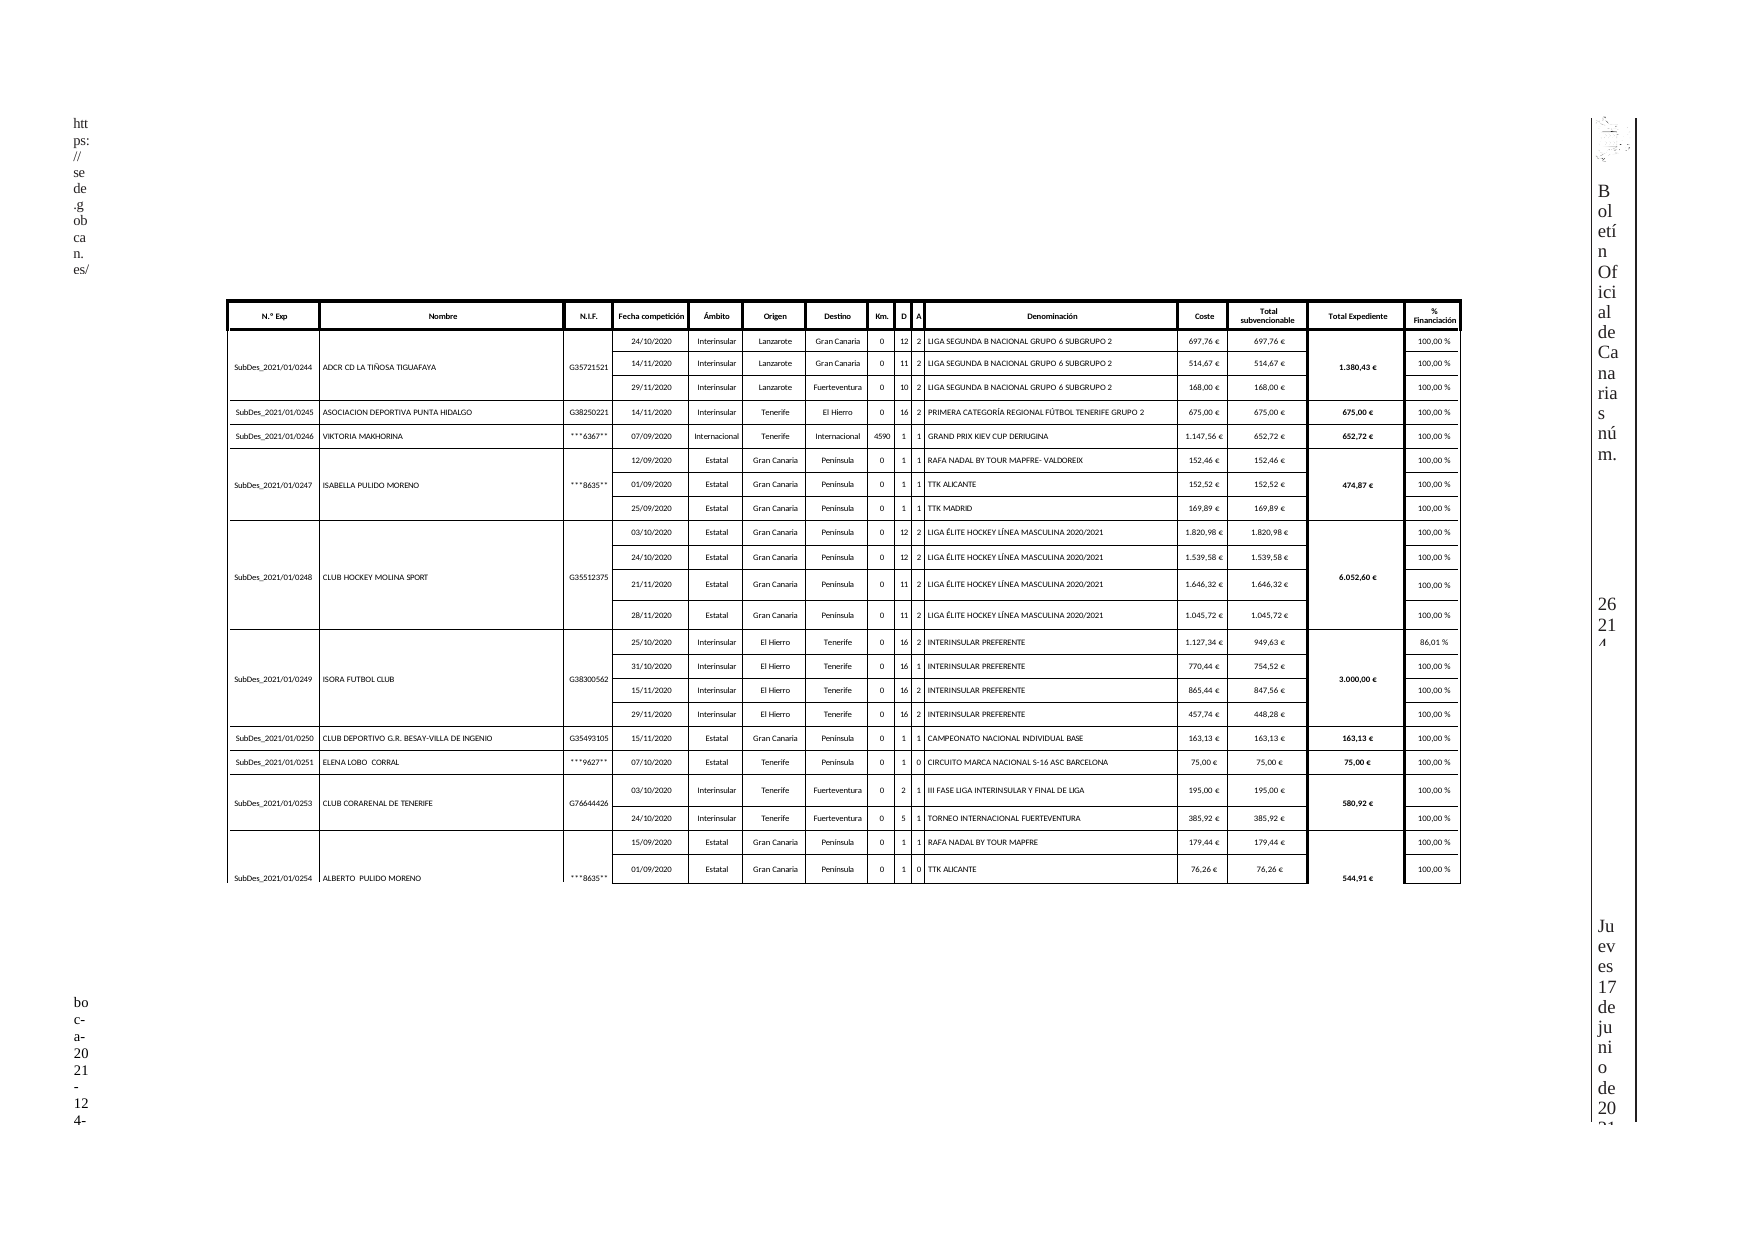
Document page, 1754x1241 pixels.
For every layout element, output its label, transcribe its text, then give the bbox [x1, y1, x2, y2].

table_cell 0 [868, 473, 894, 496]
table_cell 770,44 € [1178, 655, 1227, 678]
table_cell G35721521 [564, 331, 612, 399]
table_cell El Hierro [743, 630, 805, 653]
table_cell 24/10/2020 [613, 331, 688, 351]
table_cell 100,00 % [1406, 569, 1460, 600]
table_cell Lanzarote [743, 331, 805, 351]
table_cell 0 [868, 703, 894, 726]
table_cell 15/09/2020 [613, 831, 688, 854]
table_cell SubDes_2021/01/0248 [228, 520, 319, 629]
table_cell INTERINSULAR PREFERENTE [925, 655, 1177, 678]
table_header Origen [744, 303, 804, 328]
table_cell SubDes_2021/01/0247 [228, 448, 319, 520]
table_cell 03/10/2020 [613, 775, 688, 806]
table_cell GRAND PRIX KIEV CUP DERIUGINA [925, 425, 1177, 448]
table_cell 0 [868, 655, 894, 678]
table_cell 1.646,32 € [1228, 570, 1306, 600]
table_cell CIRCUITO MARCA NACIONAL S-16 ASC BARCELONA [925, 751, 1177, 774]
table_cell Interinsular [689, 331, 742, 351]
table_header Nombre [321, 303, 562, 328]
table_cell 168,00 € [1228, 376, 1306, 399]
table_cell 1 [895, 855, 911, 883]
table_cell Tenerife [743, 807, 805, 830]
table_cell El Hierro [743, 703, 805, 726]
table_cell 0 [868, 521, 894, 544]
table_cell ADCR CD LA TIÑOSA TIGUAFAYA [320, 331, 563, 399]
table_cell Península [806, 831, 867, 854]
table_cell Gran Canaria [806, 352, 867, 375]
table_cell Estatal [689, 449, 742, 472]
table_cell Gran Canaria [743, 570, 805, 600]
table_cell Península [806, 546, 867, 569]
text Jueves 17 de junio de 2021 [1598, 916, 1618, 1124]
table_cell Interinsular [689, 655, 742, 678]
table_cell III FASE LIGA INTERINSULAR Y FINAL DE LIGA [925, 775, 1177, 806]
table_cell Tenerife [743, 751, 805, 774]
table_cell RAFA NADAL BY TOUR MAPFRE [925, 831, 1177, 854]
table_cell CLUB CORARENAL DE TENERIFE [320, 775, 563, 830]
table_cell 580,92 € [1309, 775, 1403, 830]
table_header Km. [869, 303, 893, 328]
table_cell 1 [895, 831, 911, 854]
table_cell SubDes_2021/01/0249 [228, 629, 319, 726]
table_cell 6.052,60 € [1309, 521, 1403, 629]
table_cell SubDes_2021/01/0251 [228, 750, 319, 774]
table_cell 168,00 € [1178, 376, 1227, 399]
table_cell 675,00 € [1309, 401, 1403, 424]
table_cell 11 [895, 570, 911, 600]
table_cell 16 [895, 679, 911, 702]
table_cell Gran Canaria [743, 831, 805, 854]
table_cell 163,13 € [1228, 727, 1306, 750]
table_cell LIGA ÉLITE HOCKEY LÍNEA MASCULINA 2020/2021 [925, 521, 1177, 544]
table_cell 179,44 € [1178, 831, 1227, 854]
table_cell 1 [912, 775, 924, 806]
table_cell El Hierro [806, 401, 867, 424]
table_cell 100,00 % [1406, 830, 1460, 854]
table_cell ISABELLA PULIDO MORENO [320, 449, 563, 520]
table_cell 1 [912, 727, 924, 750]
table_cell 865,44 € [1178, 679, 1227, 702]
table_cell 16 [895, 655, 911, 678]
text 26214 [1598, 594, 1618, 646]
table_cell 195,00 € [1228, 775, 1306, 806]
table_cell 28/11/2020 [613, 601, 688, 629]
text Boletín Oficial de Canarias núm. 124 [1598, 181, 1618, 464]
table_cell 1.646,32 € [1178, 570, 1227, 600]
table_cell 152,52 € [1178, 473, 1227, 496]
table_cell Tenerife [743, 775, 805, 806]
table_cell SubDes_2021/01/0253 [228, 774, 319, 830]
table_cell 25/09/2020 [613, 497, 688, 520]
table_cell 16 [895, 630, 911, 653]
table_cell 07/10/2020 [613, 751, 688, 774]
table_cell 163,13 € [1178, 727, 1227, 750]
table_cell 0 [868, 331, 894, 351]
table_cell Gran Canaria [743, 855, 805, 883]
table_cell 100,00 % [1406, 545, 1460, 569]
table_cell 457,74 € [1178, 703, 1227, 726]
table_cell Interinsular [689, 352, 742, 375]
table_cell TTK MADRID [925, 497, 1177, 520]
table_cell 86,01 % [1406, 629, 1460, 653]
table_cell 100,00 % [1406, 854, 1460, 883]
table_cell 1.380,43 € [1309, 331, 1403, 399]
table_cell 1 [912, 497, 924, 520]
table_cell 15/11/2020 [613, 727, 688, 750]
table_cell 11 [895, 601, 911, 629]
table_cell Tenerife [806, 679, 867, 702]
table_cell Estatal [689, 546, 742, 569]
table_cell 652,72 € [1228, 425, 1306, 448]
table_cell TTK ALICANTE [925, 855, 1177, 883]
table_cell 12/09/2020 [613, 449, 688, 472]
table_cell Fuerteventura [806, 775, 867, 806]
table_cell 31/10/2020 [613, 655, 688, 678]
table_cell 01/09/2020 [613, 855, 688, 883]
table_cell Gran Canaria [743, 601, 805, 629]
table_cell Internacional [806, 425, 867, 448]
table_cell 3.000,00 € [1309, 630, 1403, 726]
table_cell LIGA SEGUNDA B NACIONAL GRUPO 6 SUBGRUPO 2 [925, 352, 1177, 375]
table_cell Estatal [689, 497, 742, 520]
table_cell ELENA LOBO CORRAL [320, 751, 563, 774]
table_cell 0 [868, 546, 894, 569]
table_header Ámbito [690, 303, 741, 328]
table_cell ***9627** [564, 751, 612, 774]
table_cell 1 [895, 727, 911, 750]
table_cell Internacional [689, 425, 742, 448]
table_cell 100,00 % [1406, 351, 1460, 375]
table_cell El Hierro [743, 655, 805, 678]
table_cell 0 [868, 855, 894, 883]
table_cell Gran Canaria [743, 449, 805, 472]
table_cell 100,00 % [1406, 520, 1460, 544]
table_cell 1 [912, 655, 924, 678]
table_cell Interinsular [689, 376, 742, 399]
table_cell Península [806, 449, 867, 472]
table_cell Fuerteventura [806, 376, 867, 399]
table_cell Estatal [689, 473, 742, 496]
picture [1595, 116, 1631, 162]
table_cell 1 [912, 831, 924, 854]
table_cell 75,00 € [1309, 751, 1403, 774]
table_cell 0 [868, 807, 894, 830]
table_cell 0 [868, 601, 894, 629]
table_cell 2 [912, 570, 924, 600]
table_cell 100,00 % [1406, 400, 1460, 424]
table_cell Gran Canaria [806, 331, 867, 351]
table_cell 0 [868, 630, 894, 653]
table_cell 1.045,72 € [1178, 601, 1227, 629]
table_cell 0 [912, 855, 924, 883]
table_cell 100,00 % [1406, 600, 1460, 629]
table_header Total Expediente [1309, 303, 1403, 328]
table_cell Estatal [689, 570, 742, 600]
table_cell 15/11/2020 [613, 679, 688, 702]
table_cell Gran Canaria [743, 521, 805, 544]
table_cell 1 [912, 425, 924, 448]
table_cell LIGA ÉLITE HOCKEY LÍNEA MASCULINA 2020/2021 [925, 601, 1177, 629]
table_cell Gran Canaria [743, 497, 805, 520]
table_header Fecha competición [614, 303, 687, 328]
table_cell 16 [895, 703, 911, 726]
text boc-a-2021-124-3071 [74, 994, 92, 1124]
table_cell 75,00 € [1228, 751, 1306, 774]
table_cell 1.820,98 € [1228, 521, 1306, 544]
table_cell Península [806, 727, 867, 750]
table_cell 1 [895, 473, 911, 496]
table_cell Península [806, 601, 867, 629]
table_cell VIKTORIA MAKHORINA [320, 425, 563, 448]
table_cell Interinsular [689, 679, 742, 702]
table_cell El Hierro [743, 679, 805, 702]
table_cell Tenerife [806, 655, 867, 678]
table_cell 2 [912, 331, 924, 351]
table_cell CAMPEONATO NACIONAL INDIVIDUAL BASE [925, 727, 1177, 750]
table_cell 697,76 € [1178, 331, 1227, 351]
table_cell RAFA NADAL BY TOUR MAPFRE- VALDOREIX [925, 449, 1177, 472]
table_header N.I.F. [566, 303, 611, 328]
table_cell Gran Canaria [743, 473, 805, 496]
table_cell Interinsular [689, 807, 742, 830]
table_cell 24/10/2020 [613, 546, 688, 569]
table_cell TORNEO INTERNACIONAL FUERTEVENTURA [925, 807, 1177, 830]
table_cell 100,00 % [1406, 375, 1460, 399]
table_cell 2 [912, 376, 924, 399]
table_cell Estatal [689, 727, 742, 750]
table_cell Lanzarote [743, 352, 805, 375]
table_cell 2 [912, 352, 924, 375]
table_cell 03/10/2020 [613, 521, 688, 544]
table_cell 1 [912, 807, 924, 830]
table_cell Interinsular [689, 703, 742, 726]
table_cell 1.539,58 € [1178, 546, 1227, 569]
table_cell 385,92 € [1178, 807, 1227, 830]
table_cell Estatal [689, 831, 742, 854]
table_cell 10 [895, 376, 911, 399]
table_cell SubDes_2021/01/0244 [228, 328, 319, 399]
table_cell 0 [868, 376, 894, 399]
table_cell Estatal [689, 855, 742, 883]
table_cell 1.539,58 € [1228, 546, 1306, 569]
table_cell ***8635** [564, 831, 612, 883]
table_cell 2 [912, 703, 924, 726]
table_cell 675,00 € [1228, 401, 1306, 424]
table_header N.º Exp [229, 303, 318, 328]
table_cell 0 [868, 401, 894, 424]
table_cell CLUB DEPORTIVO G.R. BESAY-VILLA DE INGENIO [320, 727, 563, 750]
table_cell 100,00 % [1406, 774, 1460, 806]
table_cell G35512375 [564, 521, 612, 629]
table_cell 1 [895, 425, 911, 448]
table_cell 1 [912, 449, 924, 472]
table_cell 14/11/2020 [613, 401, 688, 424]
table_cell 100,00 % [1406, 328, 1460, 351]
table_cell 1 [895, 497, 911, 520]
table_cell 11 [895, 352, 911, 375]
table_cell 0 [868, 449, 894, 472]
table_cell 75,00 € [1178, 751, 1227, 774]
table_cell 2 [912, 630, 924, 653]
table_cell 1.820,98 € [1178, 521, 1227, 544]
table_cell 100,00 % [1406, 472, 1460, 496]
table_cell Península [806, 855, 867, 883]
table_header D [896, 303, 910, 328]
table_cell 1.045,72 € [1228, 601, 1306, 629]
table_header % Financiación [1406, 303, 1459, 328]
table_cell 12 [895, 331, 911, 351]
table_cell 01/09/2020 [613, 473, 688, 496]
table_cell Península [806, 751, 867, 774]
table_cell Interinsular [689, 401, 742, 424]
table_cell 152,52 € [1228, 473, 1306, 496]
table_cell ISORA FUTBOL CLUB [320, 630, 563, 726]
table_cell 949,63 € [1228, 630, 1306, 653]
table_cell 100,00 % [1406, 750, 1460, 774]
table_cell 697,76 € [1228, 331, 1306, 351]
table_cell 16 [895, 401, 911, 424]
table_cell Interinsular [689, 775, 742, 806]
table_cell 0 [868, 679, 894, 702]
table_cell ALBERTO PULIDO MORENO [320, 831, 564, 883]
table_cell Gran Canaria [743, 546, 805, 569]
table_cell Interinsular [689, 630, 742, 653]
table_cell 0 [868, 352, 894, 375]
table_cell 514,67 € [1228, 352, 1306, 375]
table_cell G38250221 [564, 401, 612, 424]
table_cell 100,00 % [1406, 496, 1460, 520]
table_cell 0 [868, 751, 894, 774]
table_cell 100,00 % [1406, 726, 1460, 750]
table_cell 21/11/2020 [613, 570, 688, 600]
table_header Total subvencionable [1229, 303, 1306, 328]
table_cell 152,46 € [1178, 449, 1227, 472]
table_cell 169,89 € [1178, 497, 1227, 520]
table_cell Península [806, 521, 867, 544]
table_cell SubDes_2021/01/0250 [228, 726, 319, 750]
table_cell 2 [912, 546, 924, 569]
table_cell G76644426 [564, 775, 612, 830]
table_cell 100,00 % [1406, 448, 1460, 472]
table_cell 675,00 € [1178, 401, 1227, 424]
table_cell 5 [895, 807, 911, 830]
table_cell 76,26 € [1228, 855, 1306, 883]
table_cell Gran Canaria [743, 727, 805, 750]
table_cell Estatal [689, 751, 742, 774]
table_cell INTERINSULAR PREFERENTE [925, 630, 1177, 653]
table_cell PRIMERA CATEGORÍA REGIONAL FÚTBOL TENERIFE GRUPO 2 [925, 401, 1177, 424]
table_cell Península [806, 497, 867, 520]
table_cell 152,46 € [1228, 449, 1306, 472]
table_cell 0 [868, 727, 894, 750]
table_cell 2 [912, 401, 924, 424]
table_cell TTK ALICANTE [925, 473, 1177, 496]
table_cell SubDes_2021/01/0246 [228, 424, 319, 448]
table_cell INTERINSULAR PREFERENTE [925, 679, 1177, 702]
table_cell 195,00 € [1178, 775, 1227, 806]
table_cell Estatal [689, 601, 742, 629]
table_cell 514,67 € [1178, 352, 1227, 375]
table_cell 474,87 € [1309, 449, 1403, 520]
table_cell 847,56 € [1228, 679, 1306, 702]
table_cell 1.127,34 € [1178, 630, 1227, 653]
table_cell 24/10/2020 [613, 807, 688, 830]
table_cell 100,00 % [1406, 654, 1460, 678]
table_cell Península [806, 570, 867, 600]
table_cell LIGA ÉLITE HOCKEY LÍNEA MASCULINA 2020/2021 [925, 546, 1177, 569]
table_cell SubDes_2021/01/0254 [228, 830, 320, 883]
table_cell Fuerteventura [806, 807, 867, 830]
table_cell 1 [912, 473, 924, 496]
table_cell 2 [895, 775, 911, 806]
table_cell 76,26 € [1178, 855, 1227, 883]
table_cell 1.147,56 € [1178, 425, 1227, 448]
table_cell Tenerife [806, 703, 867, 726]
table_cell 652,72 € [1309, 425, 1403, 448]
table_cell 169,89 € [1228, 497, 1306, 520]
table_cell 2 [912, 679, 924, 702]
table_cell 12 [895, 546, 911, 569]
table_header Denominación [926, 303, 1176, 328]
table_header Coste [1179, 303, 1226, 328]
table_cell LIGA SEGUNDA B NACIONAL GRUPO 6 SUBGRUPO 2 [925, 331, 1177, 351]
table_cell 12 [895, 521, 911, 544]
table_cell 2 [912, 601, 924, 629]
table_cell G38300562 [564, 630, 612, 726]
table_cell 448,28 € [1228, 703, 1306, 726]
table_cell 29/11/2020 [613, 376, 688, 399]
table_cell G35493105 [564, 727, 612, 750]
table_cell LIGA SEGUNDA B NACIONAL GRUPO 6 SUBGRUPO 2 [925, 376, 1177, 399]
table_cell 544,91 € [1309, 831, 1403, 883]
table_cell Tenerife [743, 425, 805, 448]
table_cell ***8635** [564, 449, 612, 520]
table_cell 0 [912, 751, 924, 774]
table_cell 29/11/2020 [613, 703, 688, 726]
table_cell 1 [895, 751, 911, 774]
table_cell Tenerife [806, 630, 867, 653]
table_cell 14/11/2020 [613, 352, 688, 375]
table_cell 163,13 € [1309, 727, 1403, 750]
table_cell 0 [868, 497, 894, 520]
text https://sede.gobcan.es/boc [73, 116, 90, 273]
table_cell 100,00 % [1406, 678, 1460, 702]
table_cell Estatal [689, 521, 742, 544]
table_cell 0 [868, 775, 894, 806]
table_cell 0 [868, 831, 894, 854]
table_cell Península [806, 473, 867, 496]
table_cell ASOCIACION DEPORTIVA PUNTA HIDALGO [320, 401, 563, 424]
table_cell 100,00 % [1406, 424, 1460, 448]
table_cell 0 [868, 570, 894, 600]
table_cell 1 [895, 449, 911, 472]
table_cell 100,00 % [1406, 702, 1460, 726]
table_cell 25/10/2020 [613, 630, 688, 653]
table_cell 179,44 € [1228, 831, 1306, 854]
table_cell LIGA ÉLITE HOCKEY LÍNEA MASCULINA 2020/2021 [925, 570, 1177, 600]
table_cell ***6367** [564, 425, 612, 448]
table_cell CLUB HOCKEY MOLINA SPORT [320, 521, 563, 629]
table_cell 2 [912, 521, 924, 544]
table_cell Tenerife [743, 401, 805, 424]
table_cell SubDes_2021/01/0245 [228, 400, 319, 424]
table_cell INTERINSULAR PREFERENTE [925, 703, 1177, 726]
table_header Destino [807, 303, 866, 328]
table_cell 07/09/2020 [613, 425, 688, 448]
table_cell 385,92 € [1228, 807, 1306, 830]
table_cell Lanzarote [743, 376, 805, 399]
table_cell 100,00 % [1406, 806, 1460, 830]
table_cell 4590 [868, 425, 894, 448]
table_cell 754,52 € [1228, 655, 1306, 678]
table_header A [913, 303, 923, 328]
